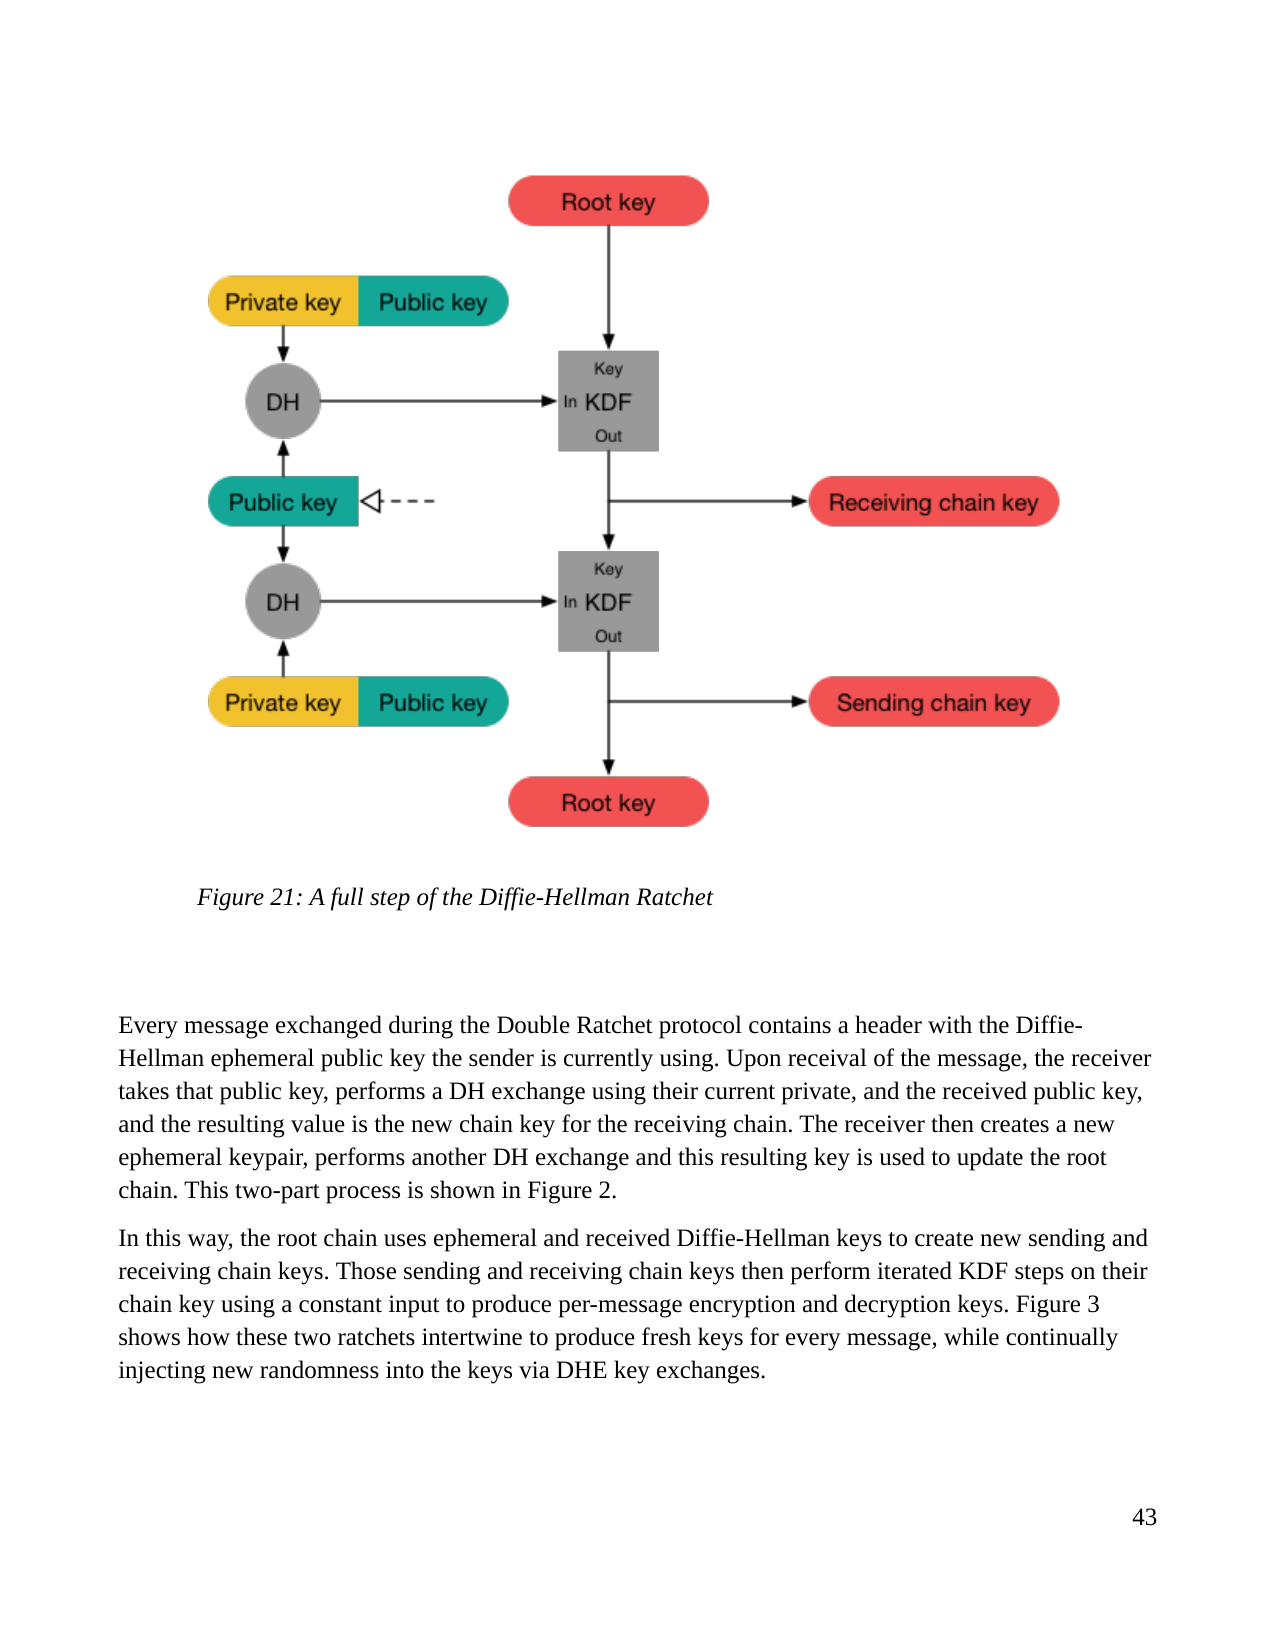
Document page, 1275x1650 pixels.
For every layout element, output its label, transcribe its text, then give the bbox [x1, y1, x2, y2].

text Figure 21: A full step of the Diffie-Hellman Ratchet [197, 877, 1072, 911]
picture [196, 126, 1072, 877]
text In this way, the root chain uses ephemeral and received Diffie-Hellman keys to create new sending and receiving chain keys. Those sending and receiving chain keys then perform iterated KDF steps on their chain key using a constant input to produce per-message encryption and decryption keys. Figure 3 shows how these two ratchets intertwine to produce fresh keys for every message, while continually injecting new randomness into the keys via DHE key exchanges. [118, 1223, 1157, 1384]
text Every message exchanged during the Double Ratchet protocol contains a header with the Diffie-Hellman ephemeral public key the sender is currently using. Upon receival of the message, the receiver takes that public key, performs a DH exchange using their current private, and the received public key, and the resulting value is the new chain key for the receiving chain. The receiver then creates a new ephemeral keypair, performs another DH exchange and this resulting key is used to update the root chain. This two-part process is shown in Figure 2. [118, 1010, 1157, 1204]
